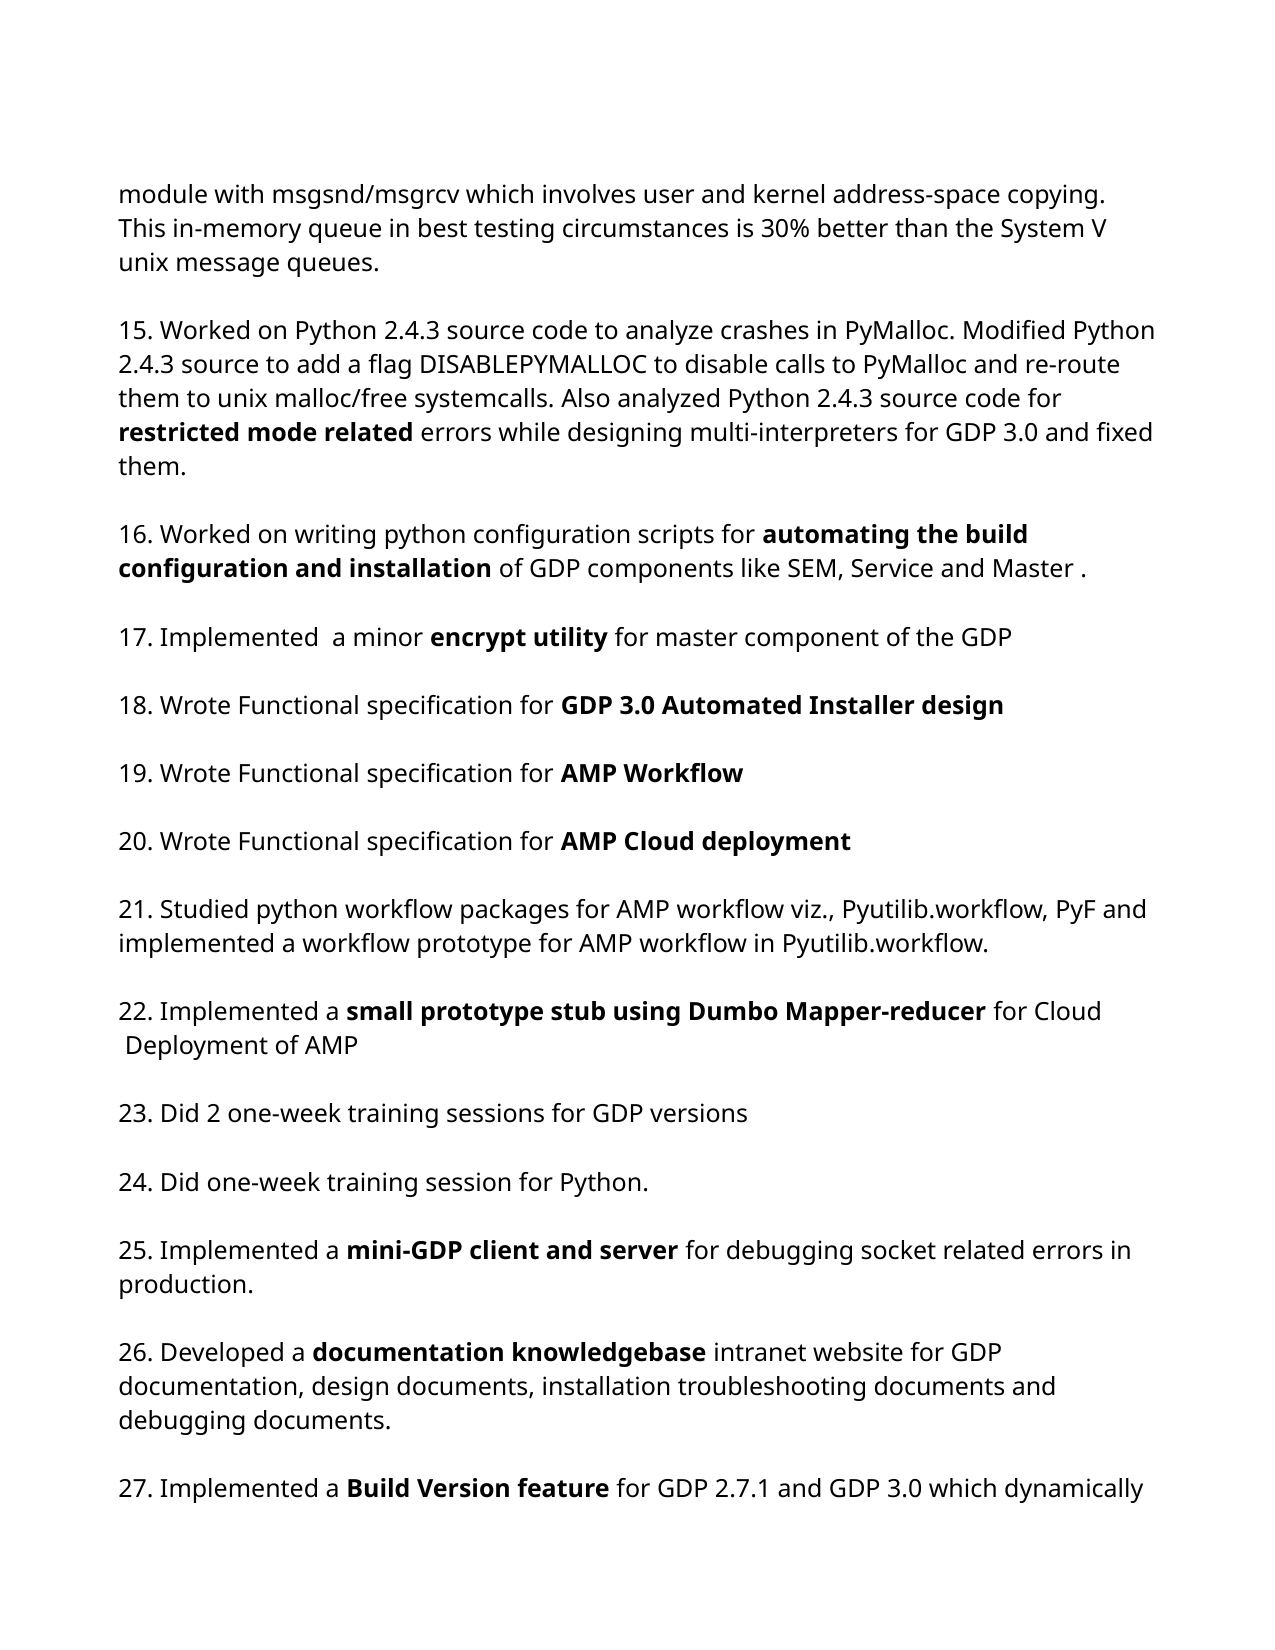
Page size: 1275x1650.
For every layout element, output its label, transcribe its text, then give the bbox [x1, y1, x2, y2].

text 26. Developed a documentation knowledgebase intranet website for GDP documentation, design documents, installation troubleshooting documents and debugging documents. [118, 1334, 1157, 1437]
text 21. Studied python workflow packages for AMP workflow viz., Pyutilib.workflow, PyF and implemented a workflow prototype for AMP workflow in Pyutilib.workflow. [118, 892, 1157, 960]
text 23. Did 2 one-week training sessions for GDP versions [118, 1096, 1157, 1130]
text 16. Worked on writing python configuration scripts for automating the build configuration and installation of GDP components like SEM, Service and Master . [118, 517, 1157, 585]
text 22. Implemented a small prototype stub using Dumbo Mapper-reducer for Cloud [118, 994, 1157, 1028]
text 24. Did one-week training session for Python. [118, 1164, 1157, 1198]
text 19. Wrote Functional specification for AMP Workflow [118, 755, 1157, 789]
text 15. Worked on Python 2.4.3 source code to analyze crashes in PyMalloc. Modified Python 2.4.3 source to add a flag DISABLEPYMALLOC to disable calls to PyMalloc and re-route them to unix malloc/free systemcalls. Also analyzed Python 2.4.3 source code for restricted mode related errors while designing multi-interpreters for GDP 3.0 and fixed them. [118, 313, 1157, 483]
text Deployment of AMP [118, 1028, 1157, 1062]
text 27. Implemented a Build Version feature for GDP 2.7.1 and GDP 3.0 which dynamically [118, 1471, 1157, 1505]
text 20. Wrote Functional specification for AMP Cloud deployment [118, 823, 1157, 858]
text 25. Implemented a mini-GDP client and server for debugging socket related errors in production. [118, 1232, 1157, 1300]
text module with msgsnd/msgrcv which involves user and kernel address-space copying. This in-memory queue in best testing circumstances is 30% better than the System V unix message queues. [118, 176, 1157, 278]
text 18. Wrote Functional specification for GDP 3.0 Automated Installer design [118, 687, 1157, 721]
text 17. Implemented a minor encrypt utility for master component of the GDP [118, 619, 1157, 653]
